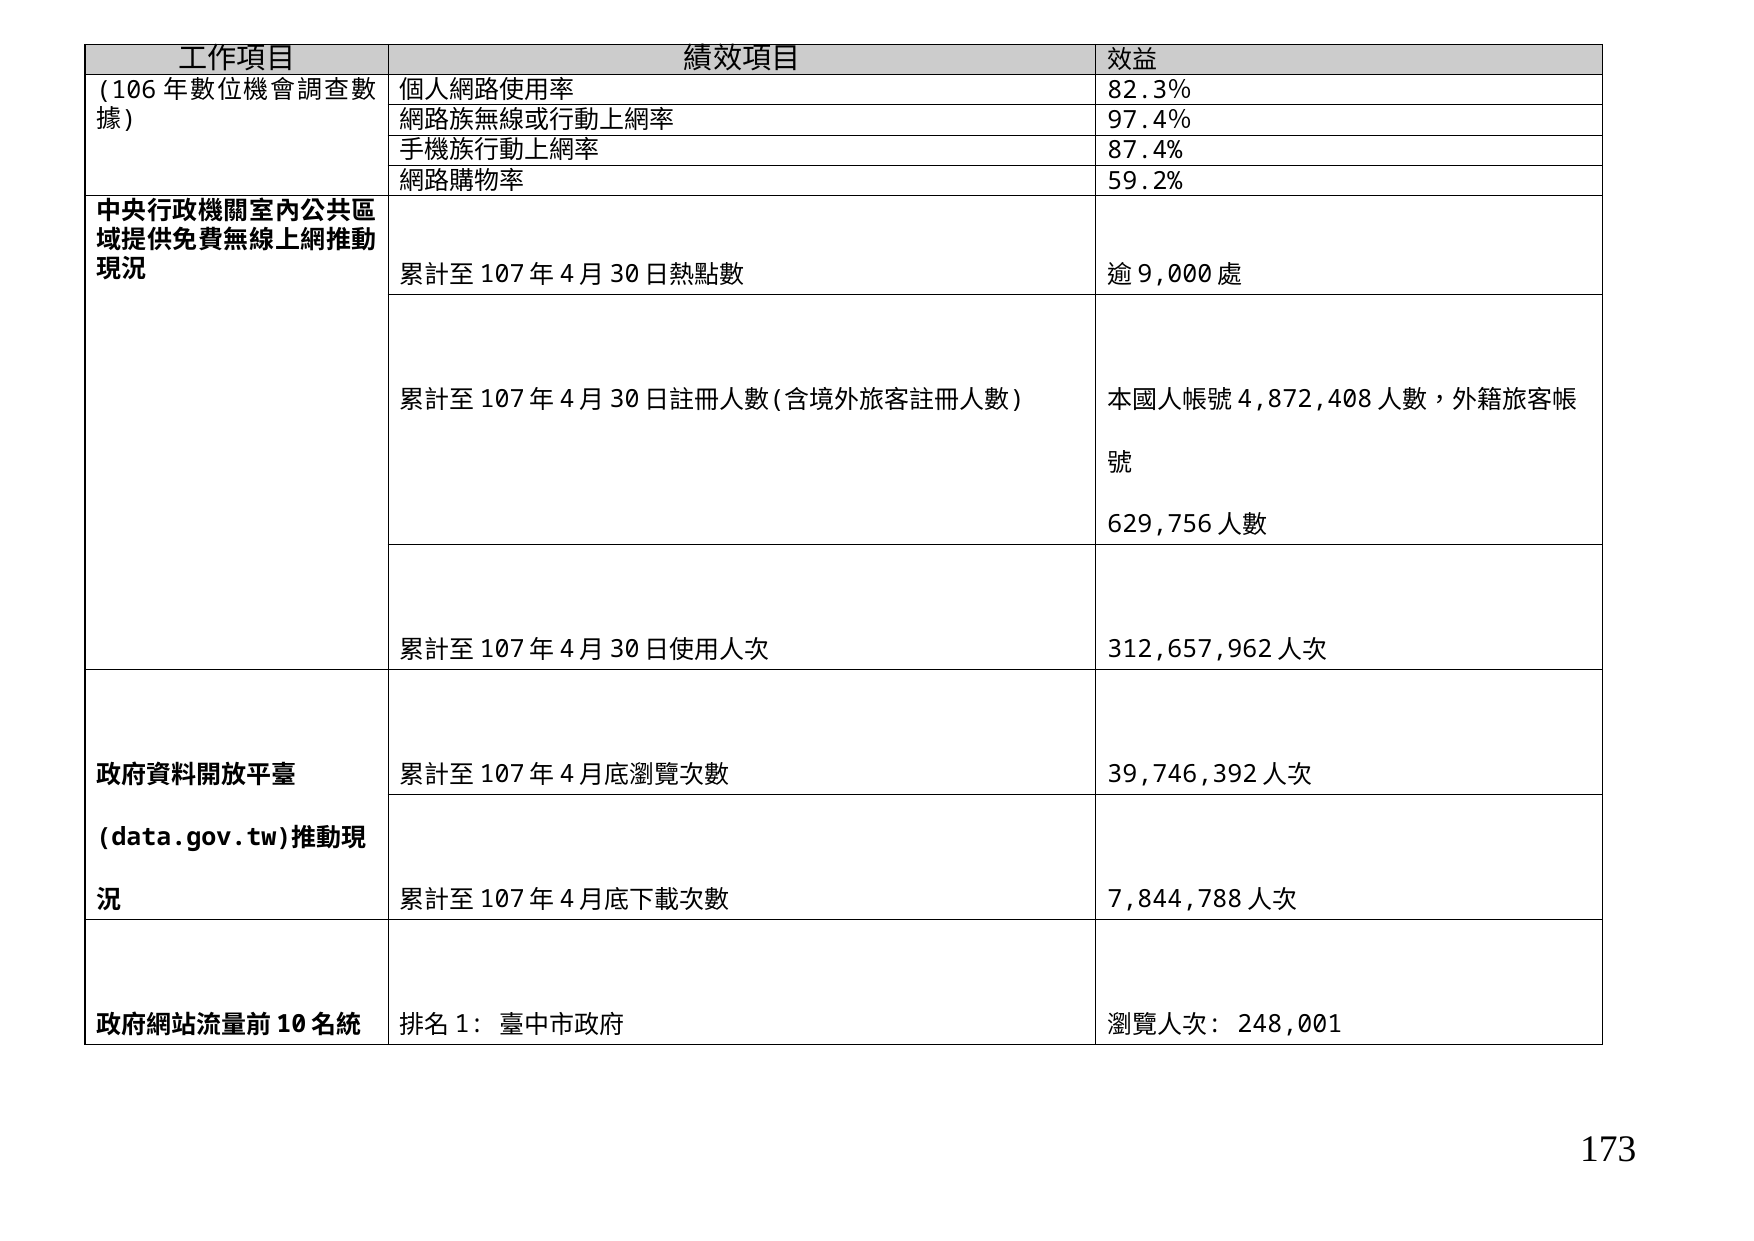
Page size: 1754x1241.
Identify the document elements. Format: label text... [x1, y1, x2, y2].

table_cell 87.4% [1096, 136, 1602, 165]
table_cell 59.2% [1096, 166, 1602, 195]
table_cell 累計至107年4月底下載次數 [389, 795, 1095, 919]
table_cell 網路族無線或行動上網率 [389, 105, 1095, 134]
table_cell 累計至107年4月30日熱點數 [389, 196, 1095, 294]
table_cell 政府資料開放平臺(data.gov.tw)推動現況 [86, 670, 388, 919]
table_cell (106年數位機會調查數據) [86, 75, 388, 195]
table_cell 7,844,788人次 [1096, 795, 1602, 919]
table_cell 本國人帳號4,872,408人數，外籍旅客帳號 629,756人數 [1096, 295, 1602, 544]
table_cell 312,657,962人次 [1096, 545, 1602, 669]
table_cell 97.4％ [1096, 105, 1602, 134]
table_cell 累計至107年4月30日註冊人數(含境外旅客註冊人數) [389, 295, 1095, 544]
table_cell 累計至107年4月30日使用人次 [389, 545, 1095, 669]
table_cell 82.3％ [1096, 75, 1602, 104]
table_cell 累計至107年4月底瀏覽次數 [389, 670, 1095, 794]
table_header 績效項目 [389, 45, 1095, 74]
table_cell 排名1: 臺中市政府 [389, 920, 1095, 1044]
table_cell 39,746,392人次 [1096, 670, 1602, 794]
table_header 效益 [1096, 45, 1602, 74]
table_cell 網路購物率 [389, 166, 1095, 195]
table_header 工作項目 [86, 45, 388, 74]
table_cell 政府網站流量前10名統 [86, 920, 388, 1044]
table_cell 中央行政機關室內公共區域提供免費無線上網推動現況 [86, 196, 388, 669]
table_cell 個人網路使用率 [389, 75, 1095, 104]
table_cell 逾9,000處 [1096, 196, 1602, 294]
table_cell 瀏覽人次: 248,001 [1096, 920, 1602, 1044]
table_cell 手機族行動上網率 [389, 136, 1095, 165]
